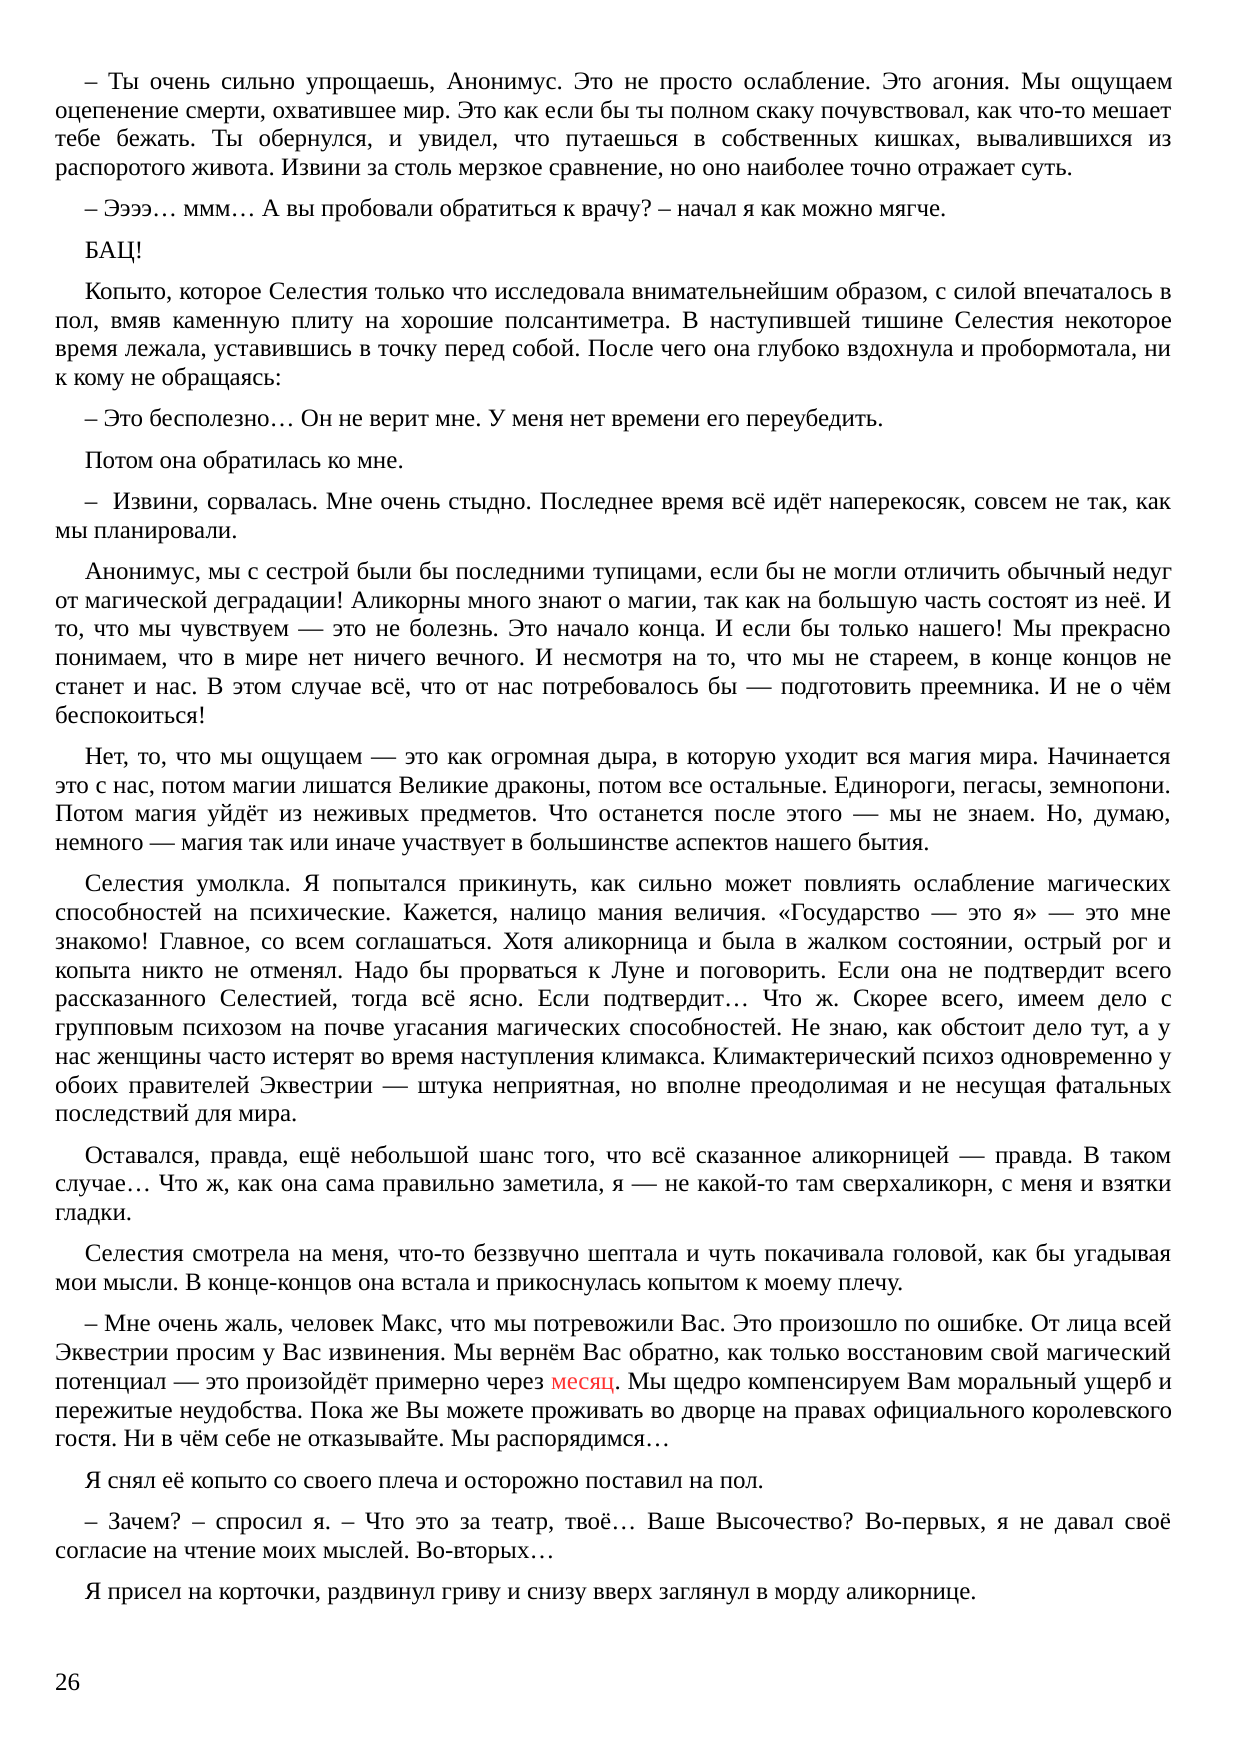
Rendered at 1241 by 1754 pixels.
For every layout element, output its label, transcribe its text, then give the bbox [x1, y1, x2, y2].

text БАЦ! [55, 235, 1173, 263]
text Анонимус, мы с сестрой были бы последними тупицами, если бы не могли отличить обычный недуг от магической деградации! Аликорны много знают о магии, так как на большую часть состоят из неё. И то, что мы чувствуем — это не болезнь. Это начало конца. И если бы только нашего! Мы прекрасно понимаем, что в мире нет ничего вечного. И несмотря на то, что мы не стареем, в конце концов не станет и нас. В этом случае всё, что от нас потребовалось бы — подготовить преемника. И не о чём беспокоиться! [55, 556, 1173, 728]
text – Ты очень сильно упрощаешь, Анонимус. Это не просто ослабление. Это агония. Мы ощущаем оцепенение смерти, охватившее мир. Это как если бы ты полном скаку почувствовал, как что-то мешает тебе бежать. Ты обернулся, и увидел, что путаешься в собственных кишках, вывалившихся из распоротого живота. Извини за столь мерзкое сравнение, но оно наиболее точно отражает суть. [55, 66, 1173, 181]
text – Зачем? – спросил я. – Что это за театр, твоё… Ваше Высочество? Во-первых, я не давал своё согласие на чтение моих мыслей. Во-вторых… [55, 1506, 1173, 1563]
text Потом она обратилась ко мне. [55, 445, 1173, 473]
text – Ээээ… ммм… А вы пробовали обратиться к врачу? – начал я как можно мягче. [55, 193, 1173, 222]
text Нет, то, что мы ощущаем — это как огромная дыра, в которую уходит вся магия мира. Начинается это с нас, потом магии лишатся Великие драконы, потом все остальные. Единороги, пегасы, земнопони. Потом магия уйдёт из неживых предметов. Что останется после этого — мы не знаем. Но, думаю, немного — магия так или иначе участвует в большинстве аспектов нашего бытия. [55, 741, 1173, 856]
text Копыто, которое Селестия только что исследовала внимательнейшим образом, с силой впечаталось в пол, вмяв каменную плиту на хорошие полсантиметра. В наступившей тишине Селестия некоторое время лежала, уставившись в точку перед собой. После чего она глубоко вздохнула и пробормотала, ни к кому не обращаясь: [55, 276, 1173, 391]
text Я снял её копыто со своего плеча и осторожно поставил на пол. [55, 1465, 1173, 1493]
text Селестия смотрела на меня, что-то беззвучно шептала и чуть покачивала головой, как бы угадывая мои мысли. В конце-концов она встала и прикоснулась копытом к моему плечу. [55, 1238, 1173, 1296]
text – Мне очень жаль, человек Макс, что мы потревожили Вас. Это произошло по ошибке. От лица всей Эквестрии просим у Вас извинения. Мы вернём Вас обратно, как только восстановим свой магический потенциал — это произойдёт примерно через месяц. Мы щедро компенсируем Вам моральный ущерб и пережитые неудобства. Пока же Вы можете проживать во дворце на правах официального королевского гостя. Ни в чём себе не отказывайте. Мы распорядимся… [55, 1308, 1173, 1452]
text – Извини, сорвалась. Мне очень стыдно. Последнее время всё идёт наперекосяк, совсем не так, как мы планировали. [55, 486, 1173, 543]
text – Это бесполезно… Он не верит мне. У меня нет времени его переубедить. [55, 403, 1173, 432]
text Селестия умолкла. Я попытался прикинуть, как сильно может повлиять ослабление магических способностей на психические. Кажется, налицо мания величия. «Государство — это я» — это мне знакомо! Главное, со всем соглашаться. Хотя аликорница и была в жалком состоянии, острый рог и копыта никто не отменял. Надо бы прорваться к Луне и поговорить. Если она не подтвердит всего рассказанного Селестией, тогда всё ясно. Если подтвердит… Что ж. Скорее всего, имеем дело с групповым психозом на почве угасания магических способностей. Не знаю, как обстоит дело тут, а у нас женщины часто истерят во время наступления климакса. Климактерический психоз одновременно у обоих правителей Эквестрии — штука неприятная, но вполне преодолимая и не несущая фатальных последствий для мира. [55, 868, 1173, 1127]
text Оставался, правда, ещё небольшой шанс того, что всё сказанное аликорницей — правда. В таком случае… Что ж, как она сама правильно заметила, я — не какой-то там сверхаликорн, с меня и взятки гладки. [55, 1140, 1173, 1226]
text Я присел на корточки, раздвинул гриву и снизу вверх заглянул в морду аликорнице. [55, 1576, 1173, 1605]
